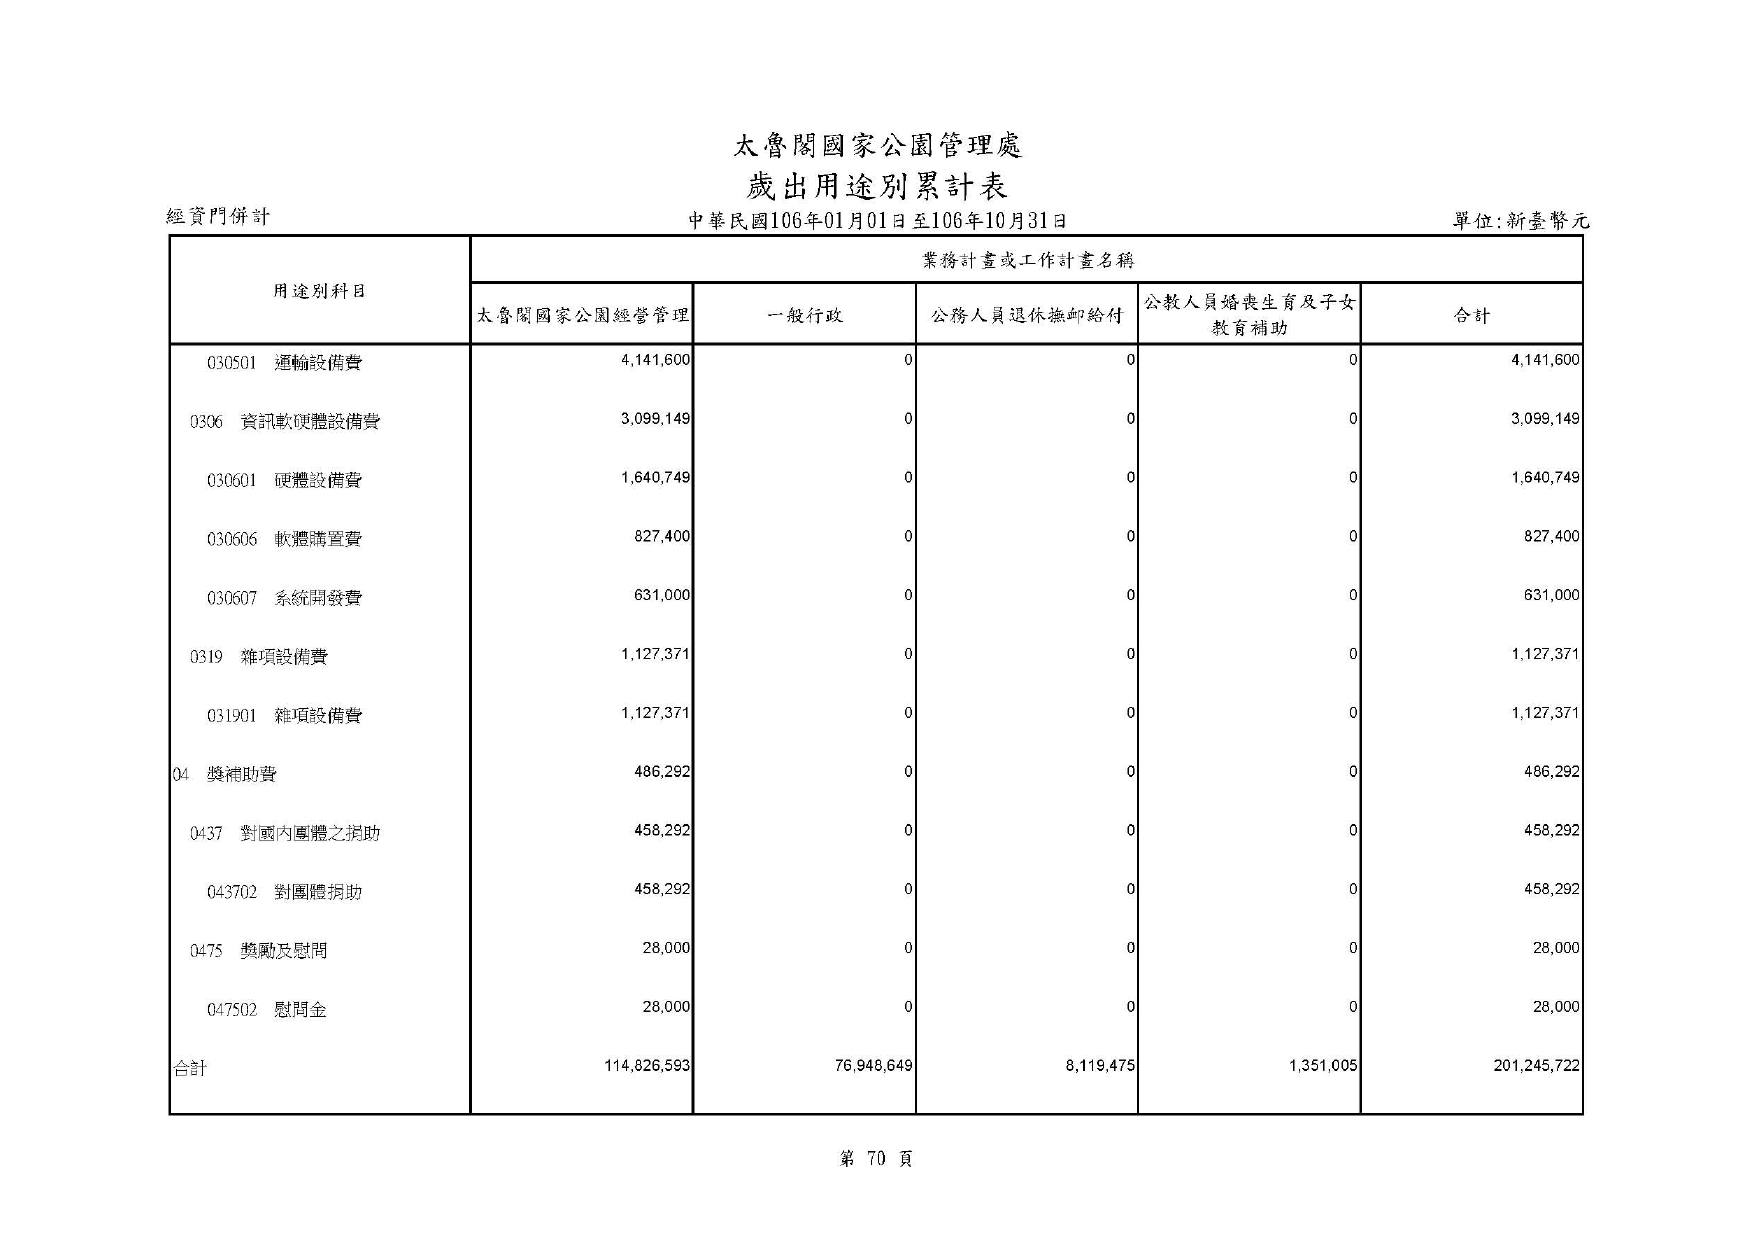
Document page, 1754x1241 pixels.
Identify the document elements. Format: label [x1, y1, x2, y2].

picture [59, 59, 1695, 1216]
